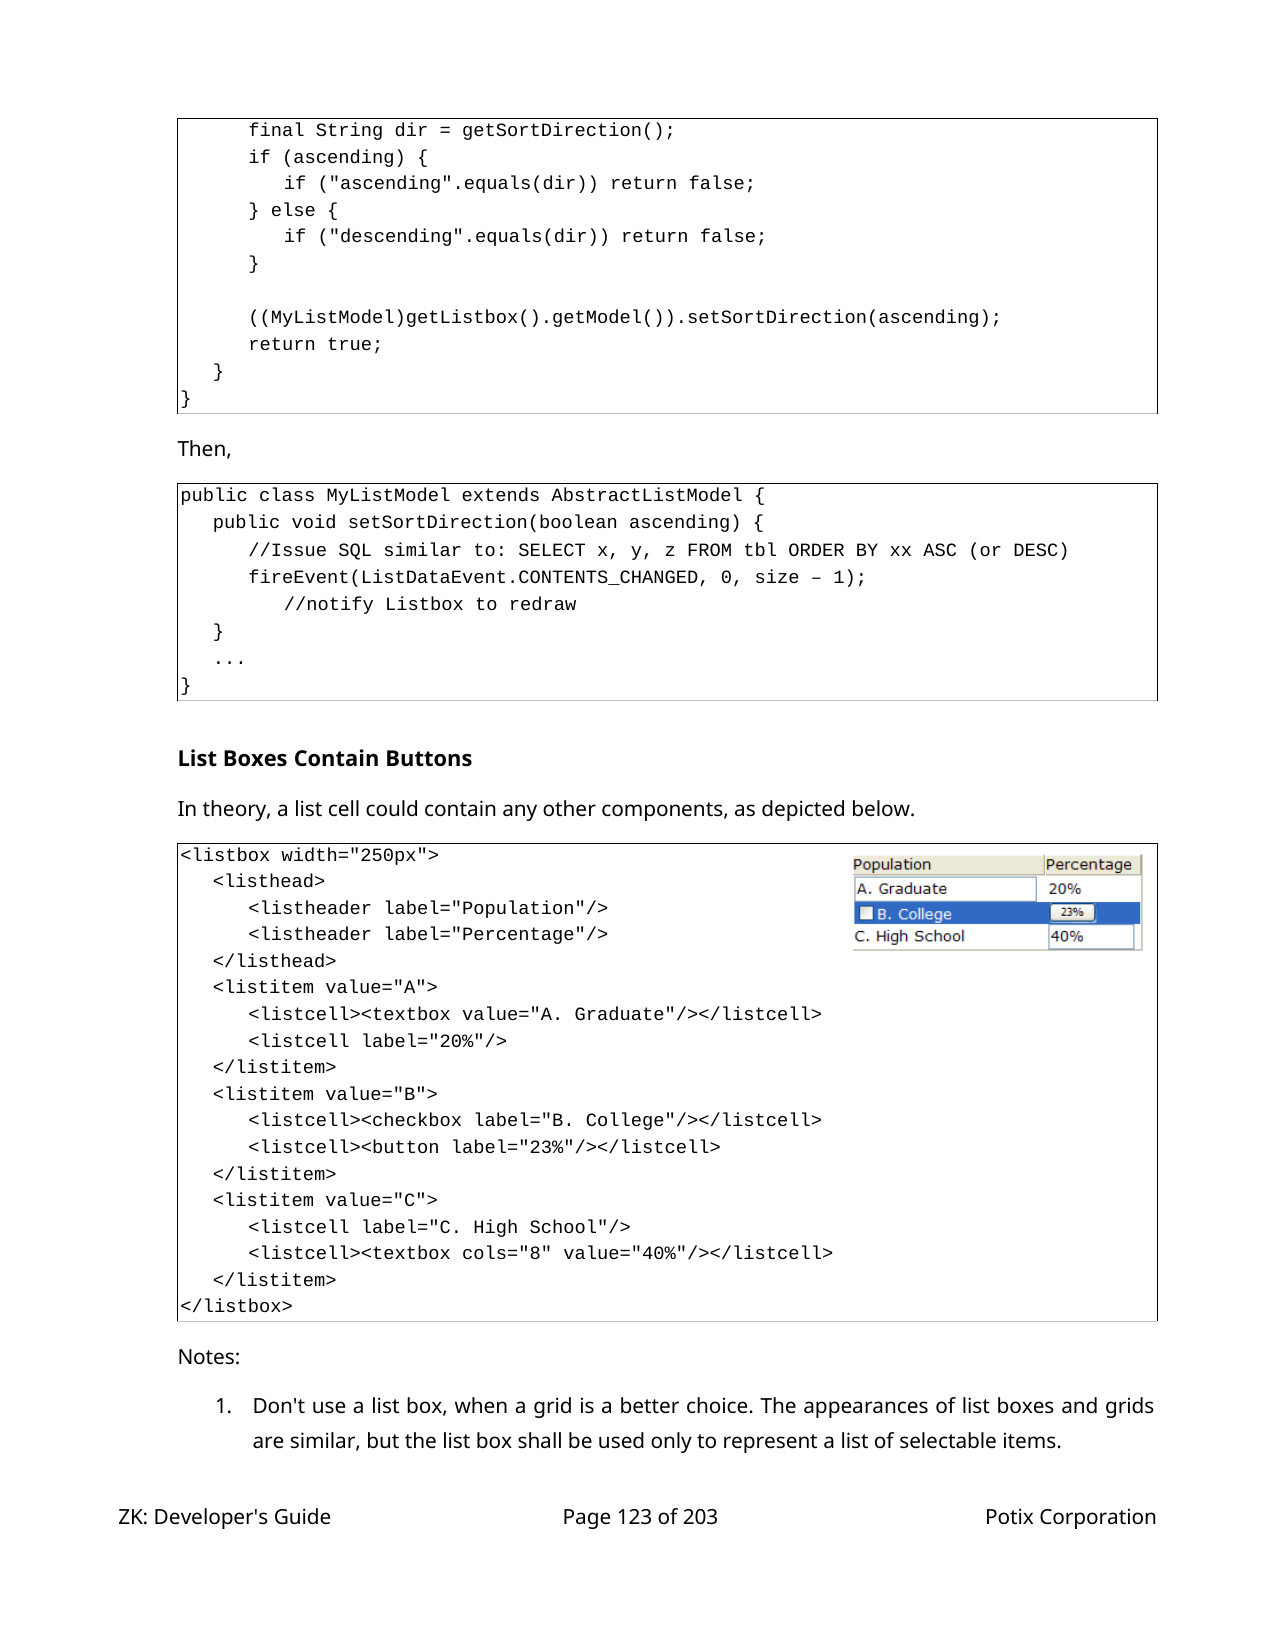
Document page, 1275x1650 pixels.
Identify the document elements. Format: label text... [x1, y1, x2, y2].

text final String dir = getSortDirection(); if (ascending) { if ("ascending".equals(dir)) return false; } else { if ("descending".equals(dir)) return false; } [178, 119, 1157, 302]
text In theory, a list cell could contain any other components, as depicted below. [177, 794, 1157, 822]
text return true; [178, 332, 1157, 356]
text fireEvent(ListDataEvent.CONTENTS_CHANGED, 0, size – 1); [178, 564, 1157, 589]
text <listbox width="250px"> <listhead> <listheader label="Population"/> <listheader label="Percentage"/> </listhead> <listitem value="A"> <listcell><textbox value="A. Graduate"/></listcell> <listcell label="20%"/> </listitem> <listitem value="B"> <listcell><checkbox label="B. College"/></listcell> <listcell><button label="23%"/></listcell> </listitem> <listitem value="C"> <listcell label="C. High School"/> <listcell><textbox cols="8" value="40%"/></listcell> </listitem> </listbox> [178, 844, 1157, 1321]
text } [178, 673, 1157, 700]
text } [178, 619, 1157, 643]
text ... [178, 646, 1157, 670]
text //notify Listbox to redraw [178, 592, 1157, 616]
text public void setSortDirection(boolean ascending) { [178, 510, 1157, 534]
text } [178, 359, 1157, 383]
picture [851, 850, 1145, 953]
text //Issue SQL similar to: SELECT x, y, z FROM tbl ORDER BY xx ASC (or DESC) [178, 537, 1157, 562]
subtitle List Boxes Contain Buttons [177, 743, 1157, 773]
text } [178, 386, 1157, 413]
text Notes: [177, 1342, 1157, 1370]
list Don't use a list box, when a grid is a better choice. The appearances of list boxes and grids are similar, but the list box shall be used only to represent a list of selectable items. [215, 1391, 1157, 1454]
text public class MyListModel extends AbstractListModel { [178, 484, 1157, 507]
text Then, [177, 434, 1157, 462]
text ((MyListModel)getListbox().getModel()).setSortDirection(ascending); [178, 305, 1157, 329]
